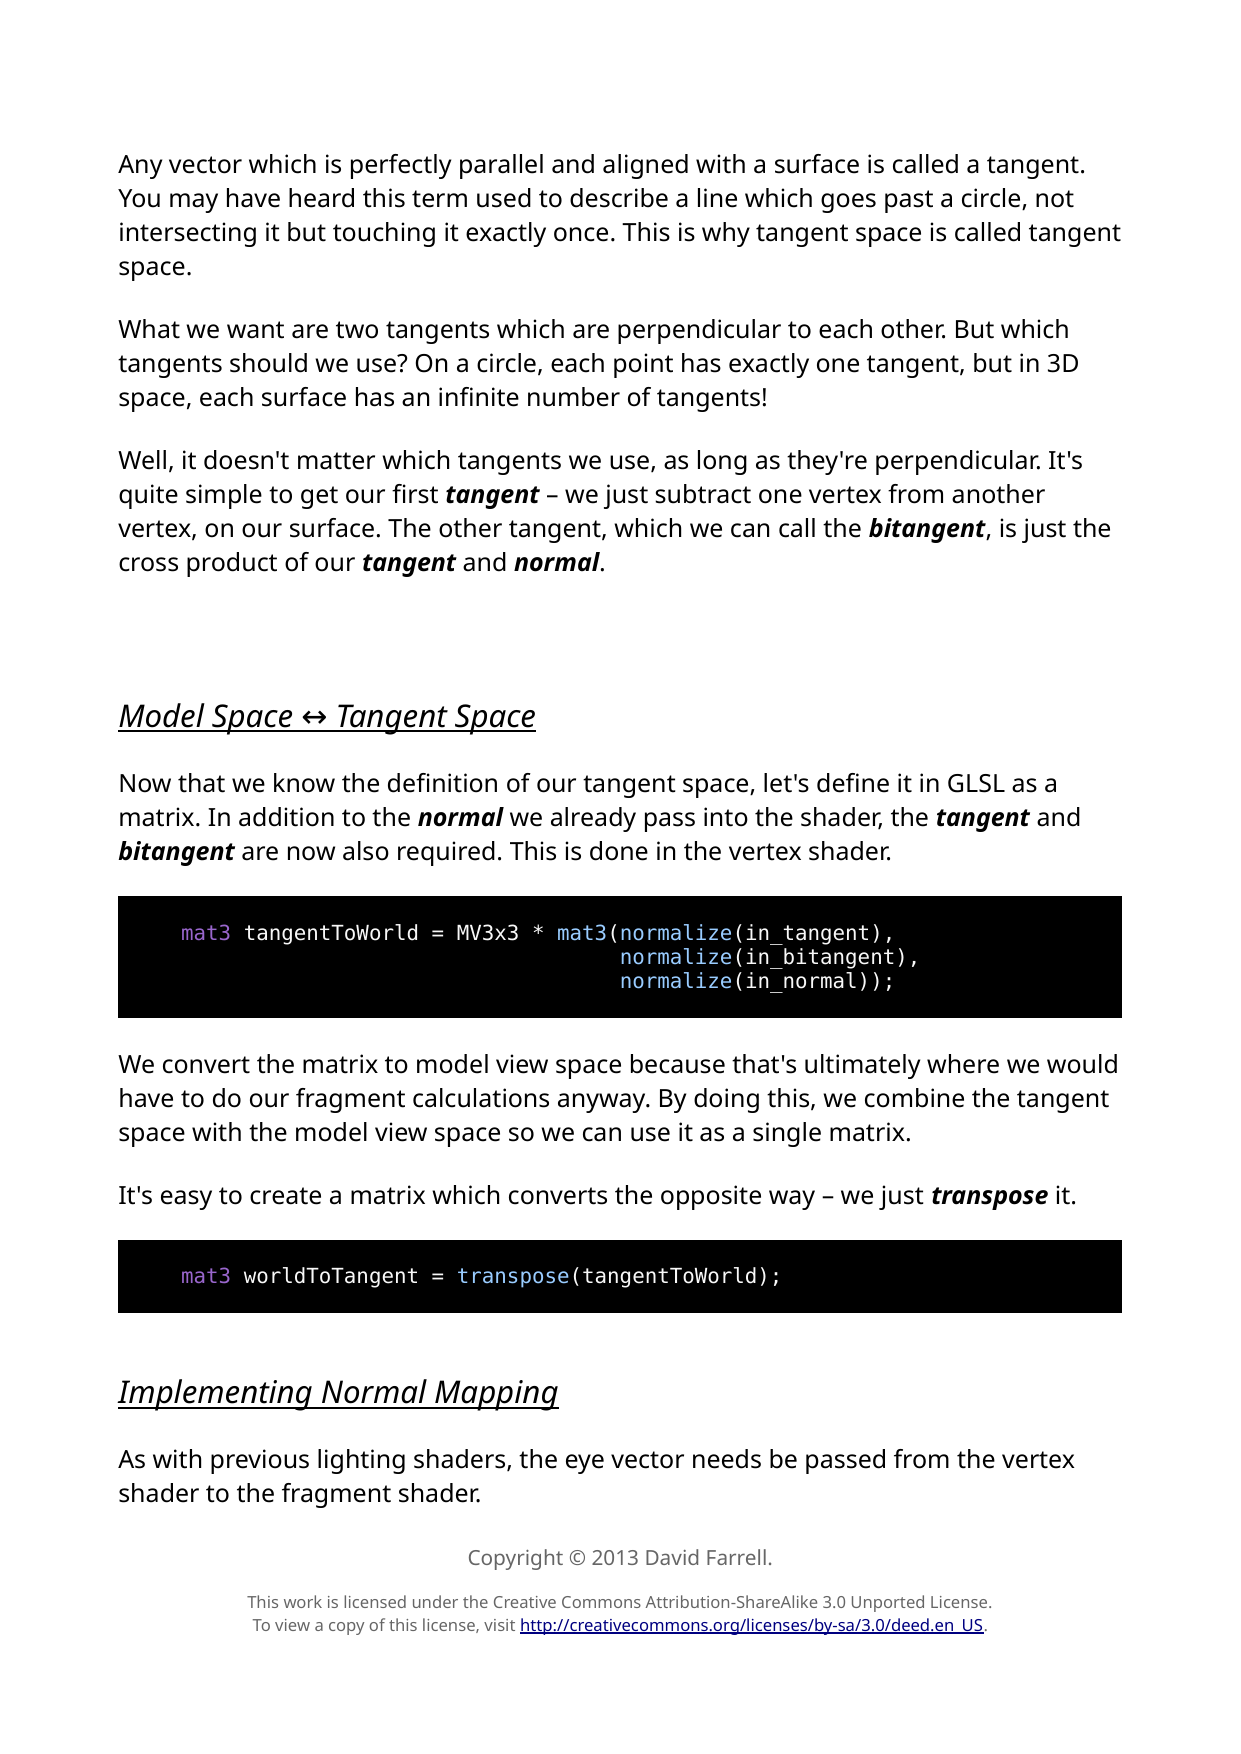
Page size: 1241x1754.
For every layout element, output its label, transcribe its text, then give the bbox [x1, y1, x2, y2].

text Any vector which is perfectly parallel and aligned with a surface is called a tangent. You may have heard this term used to describe a line which goes past a circle, not intersecting it but touching it exactly once. This is why tangent space is called tangent space. [118, 147, 1122, 283]
text We convert the matrix to model view space because that's ultimately where we would have to do our fragment calculations anyway. By doing this, we combine the tangent space with the model view space so we can use it as a single matrix. [118, 1046, 1122, 1149]
text normalize(in_normal)); [118, 969, 1122, 1018]
text normalize(in_bitangent), [118, 945, 1122, 969]
text Well, it doesn't matter which tangents we use, as long as they're perpendicular. It's quite simple to get our first tangent – we just subtract one vertex from another vertex, on our surface. The other tangent, which we can call the bitangent, is just the cross product of our tangent and normal. [118, 443, 1122, 579]
text What we want are two tangents which are perpendicular to each other. But which tangents should we use? On a circle, each point has exactly one tangent, but in 3D space, each surface has an infinite number of tangents! [118, 312, 1122, 414]
text As with previous lighting shaders, the eye vector needs be passed from the vertex shader to the fragment shader. [118, 1442, 1122, 1510]
text Now that we know the definition of our tangent space, let's define it in GLSL as a matrix. In addition to the normal we already pass into the shader, the tangent and bitangent are now also required. This is done in the vertex shader. [118, 765, 1122, 868]
text mat3 worldToTangent = transpose(tangentToWorld); [118, 1264, 1122, 1313]
text Model Space ↔ Tangent Space [118, 694, 1122, 737]
text It's easy to create a matrix which converts the opposite way – we just transpose it. [118, 1177, 1122, 1211]
text mat3 tangentToWorld = MV3x3 * mat3(normalize(in_tangent), [118, 921, 1122, 945]
text Implementing Normal Mapping [118, 1371, 1122, 1413]
